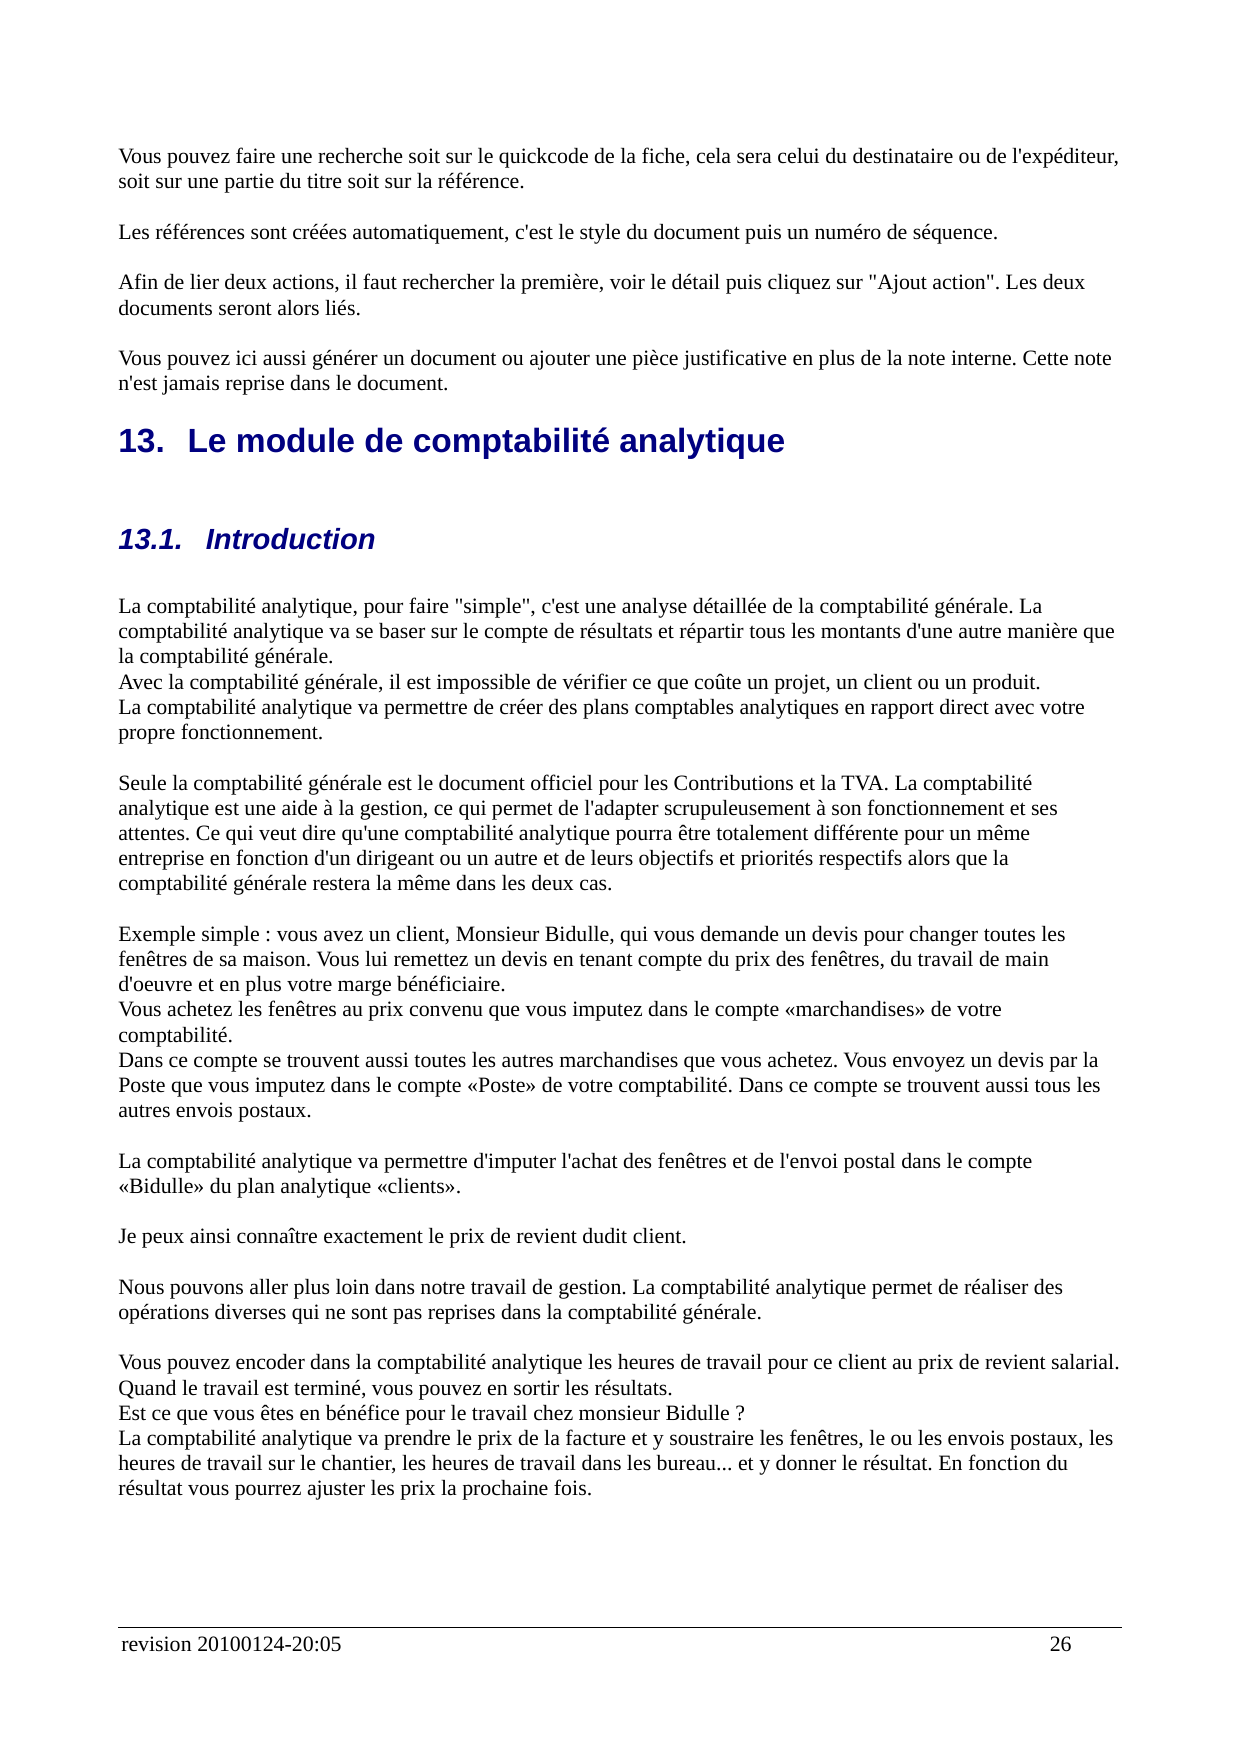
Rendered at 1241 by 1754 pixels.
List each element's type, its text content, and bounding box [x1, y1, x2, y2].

text Vous pouvez ici aussi générer un document ou ajouter une pièce justificative en plus de la note interne. Cette note n'est jamais reprise dans le document. [118, 345, 1122, 395]
text Avec la comptabilité générale, il est impossible de vérifier ce que coûte un projet, un client ou un produit. [118, 669, 1122, 694]
text Les références sont créées automatiquement, c'est le style du document puis un numéro de séquence. [118, 219, 1122, 244]
text Seule la comptabilité générale est le document officiel pour les Contributions et la TVA. La comptabilité analytique est une aide à la gestion, ce qui permet de l'adapter scrupuleusement à son fonctionnement et ses attentes. Ce qui veut dire qu'une comptabilité analytique pourra être totalement différente pour un même entreprise en fonction d'un dirigeant ou un autre et de leurs objectifs et priorités respectifs alors que la comptabilité générale restera la même dans les deux cas. [118, 769, 1122, 896]
text La comptabilité analytique, pour faire "simple", c'est une analyse détaillée de la comptabilité générale. La comptabilité analytique va se baser sur le compte de résultats et répartir tous les montants d'une autre manière que la comptabilité générale. [118, 593, 1122, 669]
text La comptabilité analytique va prendre le prix de la facture et y soustraire les fenêtres, le ou les envois postaux, les heures de travail sur le chantier, les heures de travail dans les bureau... et y donner le résultat. En fonction du résultat vous pourrez ajuster les prix la prochaine fois. [118, 1425, 1122, 1501]
text Exemple simple : vous avez un client, Monsieur Bidulle, qui vous demande un devis pour changer toutes les fenêtres de sa maison. Vous lui remettez un devis en tenant compte du prix des fenêtres, du travail de main d'oeuvre et en plus votre marge bénéficiaire. [118, 921, 1122, 996]
text Vous achetez les fenêtres au prix convenu que vous imputez dans le compte «marchandises» de votre comptabilité. [118, 996, 1122, 1047]
text Afin de lier deux actions, il faut rechercher la première, voir le détail puis cliquez sur "Ajout action". Les deux documents seront alors liés. [118, 269, 1122, 320]
subtitle Le module de comptabilité analytique [118, 420, 1122, 459]
text Je peux ainsi connaître exactement le prix de revient dudit client. [118, 1223, 1122, 1248]
text Nous pouvons aller plus loin dans notre travail de gestion. La comptabilité analytique permet de réaliser des opérations diverses qui ne sont pas reprises dans la comptabilité générale. [118, 1274, 1122, 1324]
text La comptabilité analytique va permettre d'imputer l'achat des fenêtres et de l'envoi postal dans le compte «Bidulle» du plan analytique «clients». [118, 1148, 1122, 1198]
text Est ce que vous êtes en bénéfice pour le travail chez monsieur Bidulle ? [118, 1400, 1122, 1425]
text Vous pouvez encoder dans la comptabilité analytique les heures de travail pour ce client au prix de revient salarial. Quand le travail est terminé, vous pouvez en sortir les résultats. [118, 1349, 1122, 1400]
text Dans ce compte se trouvent aussi toutes les autres marchandises que vous achetez. Vous envoyez un devis par la Poste que vous imputez dans le compte «Poste» de votre comptabilité. Dans ce compte se trouvent aussi tous les autres envois postaux. [118, 1047, 1122, 1122]
text La comptabilité analytique va permettre de créer des plans comptables analytiques en rapport direct avec votre propre fonctionnement. [118, 694, 1122, 744]
text Vous pouvez faire une recherche soit sur le quickcode de la fiche, cela sera celui du destinataire ou de l'expéditeur, soit sur une partie du titre soit sur la référence. [118, 143, 1122, 194]
subtitle Introduction [118, 522, 1122, 555]
